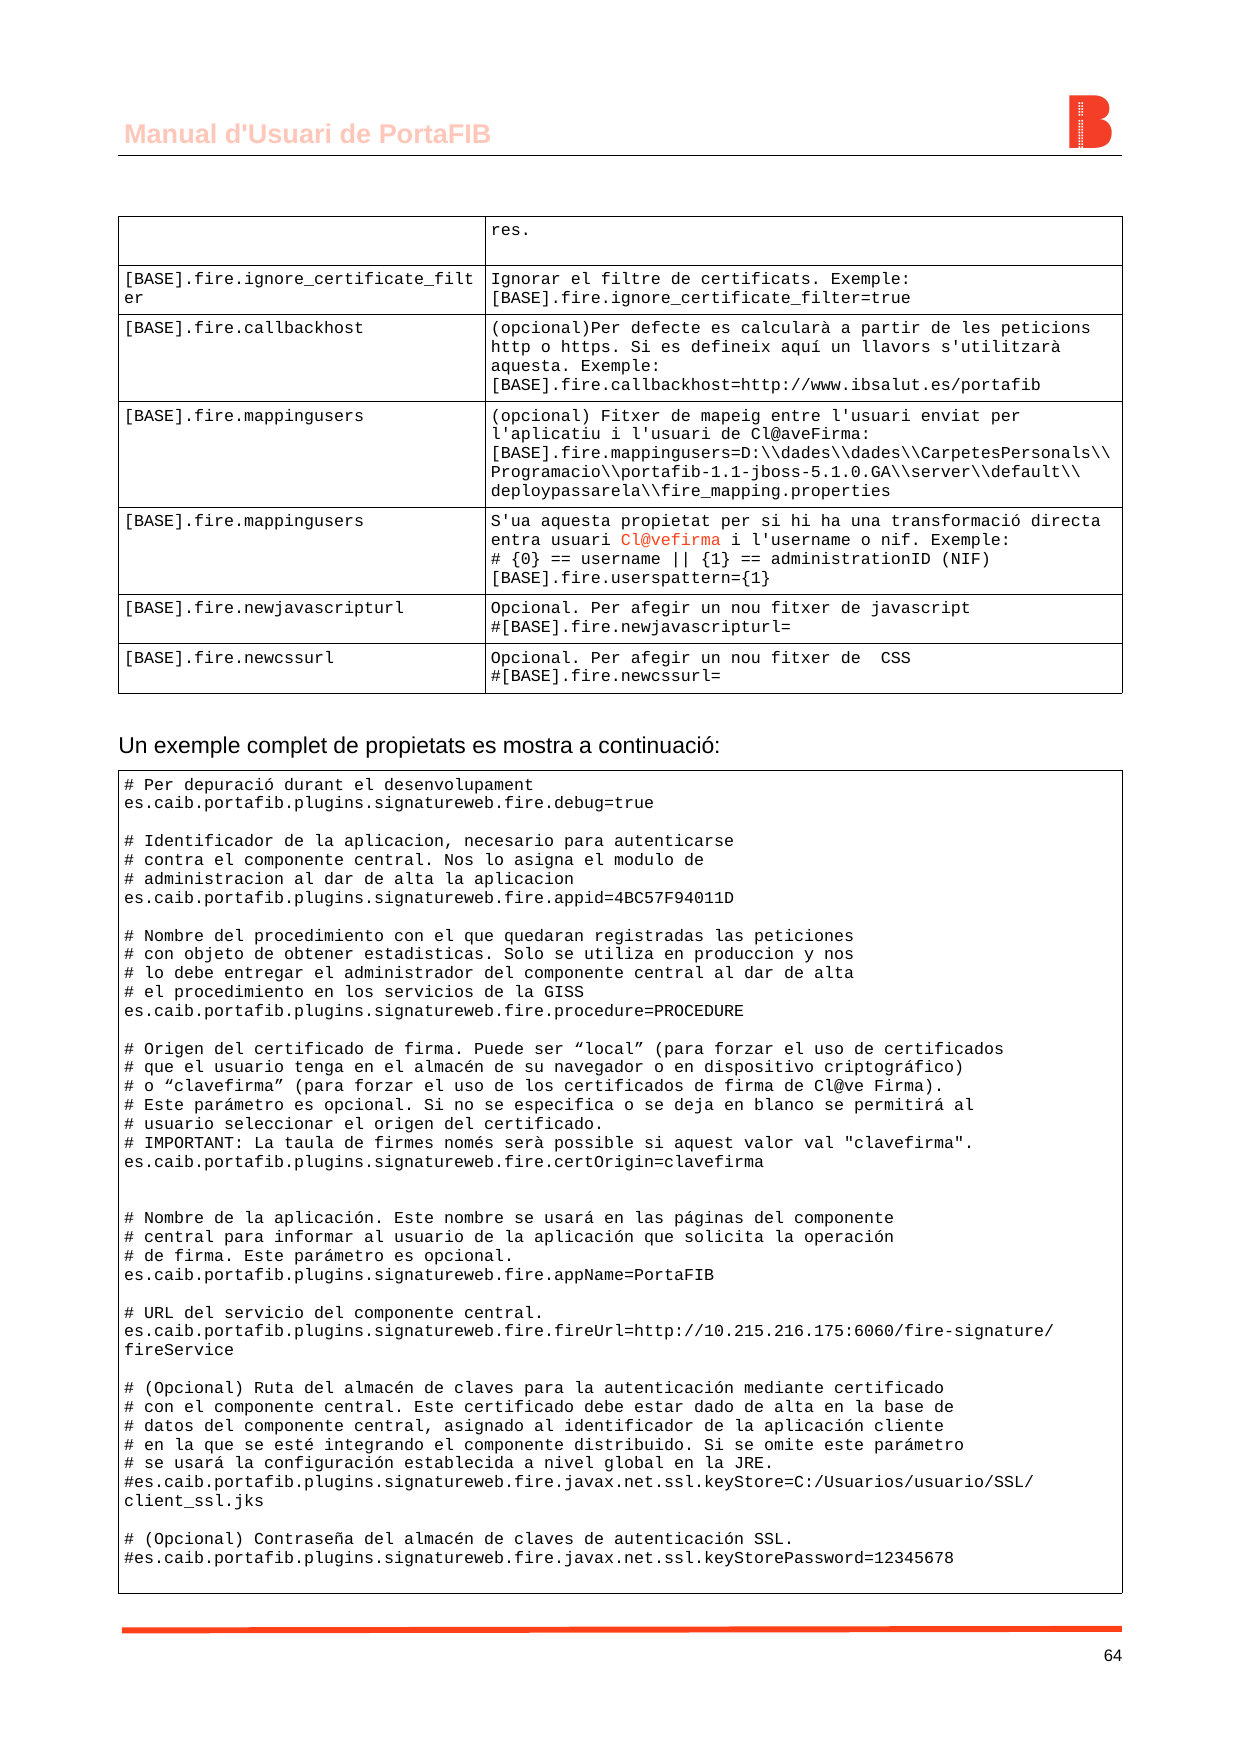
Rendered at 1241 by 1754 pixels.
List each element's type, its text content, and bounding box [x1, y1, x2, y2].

table_cell [BASE].fire.ignore_certificate_filter [119, 266, 485, 314]
picture [1063, 94, 1117, 150]
table_cell res. [486, 217, 1122, 265]
table_cell [BASE].fire.mappingusers [119, 508, 485, 594]
table_cell [BASE].fire.callbackhost [119, 315, 485, 401]
table_cell [BASE].fire.newcssurl [119, 644, 485, 693]
table_cell Opcional. Per afegir un nou fitxer de CSS #[BASE].fire.newcssurl= [486, 644, 1122, 693]
table_cell [BASE].fire.mappingusers [119, 402, 485, 507]
table_cell (opcional)Per defecte es calcularà a partir de les peticions http o https. Si es defineix aquí un llavors s'utilitzarà aquesta. Exemple: [BASE].fire.callbackhost=http://www.ibsalut.es/portafib [486, 315, 1122, 401]
table_cell S'ua aquesta propietat per si hi ha una transformació directa entra usuari Cl@vefirma i l'username o nif. Exemple: # {0} == username || {1} == administrationID (NIF) [BASE].fire.userspattern={1} [486, 508, 1122, 594]
table_cell [BASE].fire.newjavascripturl [119, 595, 485, 643]
table_header # Per depuració durant el desenvolupament es.caib.portafib.plugins.signatureweb.fire.debug=true # Identificador de la aplicacion, necesario para autenticarse # contra el componente central. Nos lo asigna el modulo de # administracion al dar de alta la aplicacion es.caib.portafib.plugins.signatureweb.fire.appid=4BC57F94011D # Nombre del procedimiento con el que quedaran registradas las peticiones # con objeto de obtener estadisticas. Solo se utiliza en produccion y nos # lo debe entregar el administrador del componente central al dar de alta # el procedimiento en los servicios de la GISS es.caib.portafib.plugins.signatureweb.fire.procedure=PROCEDURE # Origen del certificado de firma. Puede ser “local” (para forzar el uso de certificados # que el usuario tenga en el almacén de su navegador o en dispositivo criptográfico) # o “clavefirma” (para forzar el uso de los certificados de firma de Cl@ve Firma). # Este parámetro es opcional. Si no se especifica o se deja en blanco se permitirá al # usuario seleccionar el origen del certificado. # IMPORTANT: La taula de firmes només serà possible si aquest valor val "clavefirma". es.caib.portafib.plugins.signatureweb.fire.certOrigin=clavefirma # Nombre de la aplicación. Este nombre se usará en las páginas del componente # central para informar al usuario de la aplicación que solicita la operación # de firma. Este parámetro es opcional. es.caib.portafib.plugins.signatureweb.fire.appName=PortaFIB # URL del servicio del componente central. es.caib.portafib.plugins.signatureweb.fire.fireUrl=http://10.215.216.175:6060/fire-signature/fireService # (Opcional) Ruta del almacén de claves para la autenticación mediante certificado # con el componente central. Este certificado debe estar dado de alta en la base de # datos del componente central, asignado al identificador de la aplicación cliente # en la que se esté integrando el componente distribuido. Si se omite este parámetro # se usará la configuración establecida a nivel global en la JRE. #es.caib.portafib.plugins.signatureweb.fire.javax.net.ssl.keyStore=C:/Usuarios/usuario/SSL/client_ssl.jks # (Opcional) Contraseña del almacén de claves de autenticación SSL. #es.caib.portafib.plugins.signatureweb.fire.javax.net.ssl.keyStorePassword=12345678 [119, 771, 1122, 1593]
table_cell (opcional) Fitxer de mapeig entre l'usuari enviat per l'aplicatiu i l'usuari de Cl@aveFirma: [BASE].fire.mappingusers=D:\\dades\\dades\\CarpetesPersonals\\Programacio\\portafib-1.1-jboss-5.1.0.GA\\server\\default\\deploypassarela\\fire_mapping.properties [486, 402, 1122, 507]
text Un exemple complet de propietats es mostra a continuació: [118, 732, 1122, 758]
table_cell [119, 217, 485, 265]
table_cell Opcional. Per afegir un nou fitxer de javascript #[BASE].fire.newjavascripturl= [486, 595, 1122, 643]
table_cell Ignorar el filtre de certificats. Exemple: [BASE].fire.ignore_certificate_filter=true [486, 266, 1122, 314]
